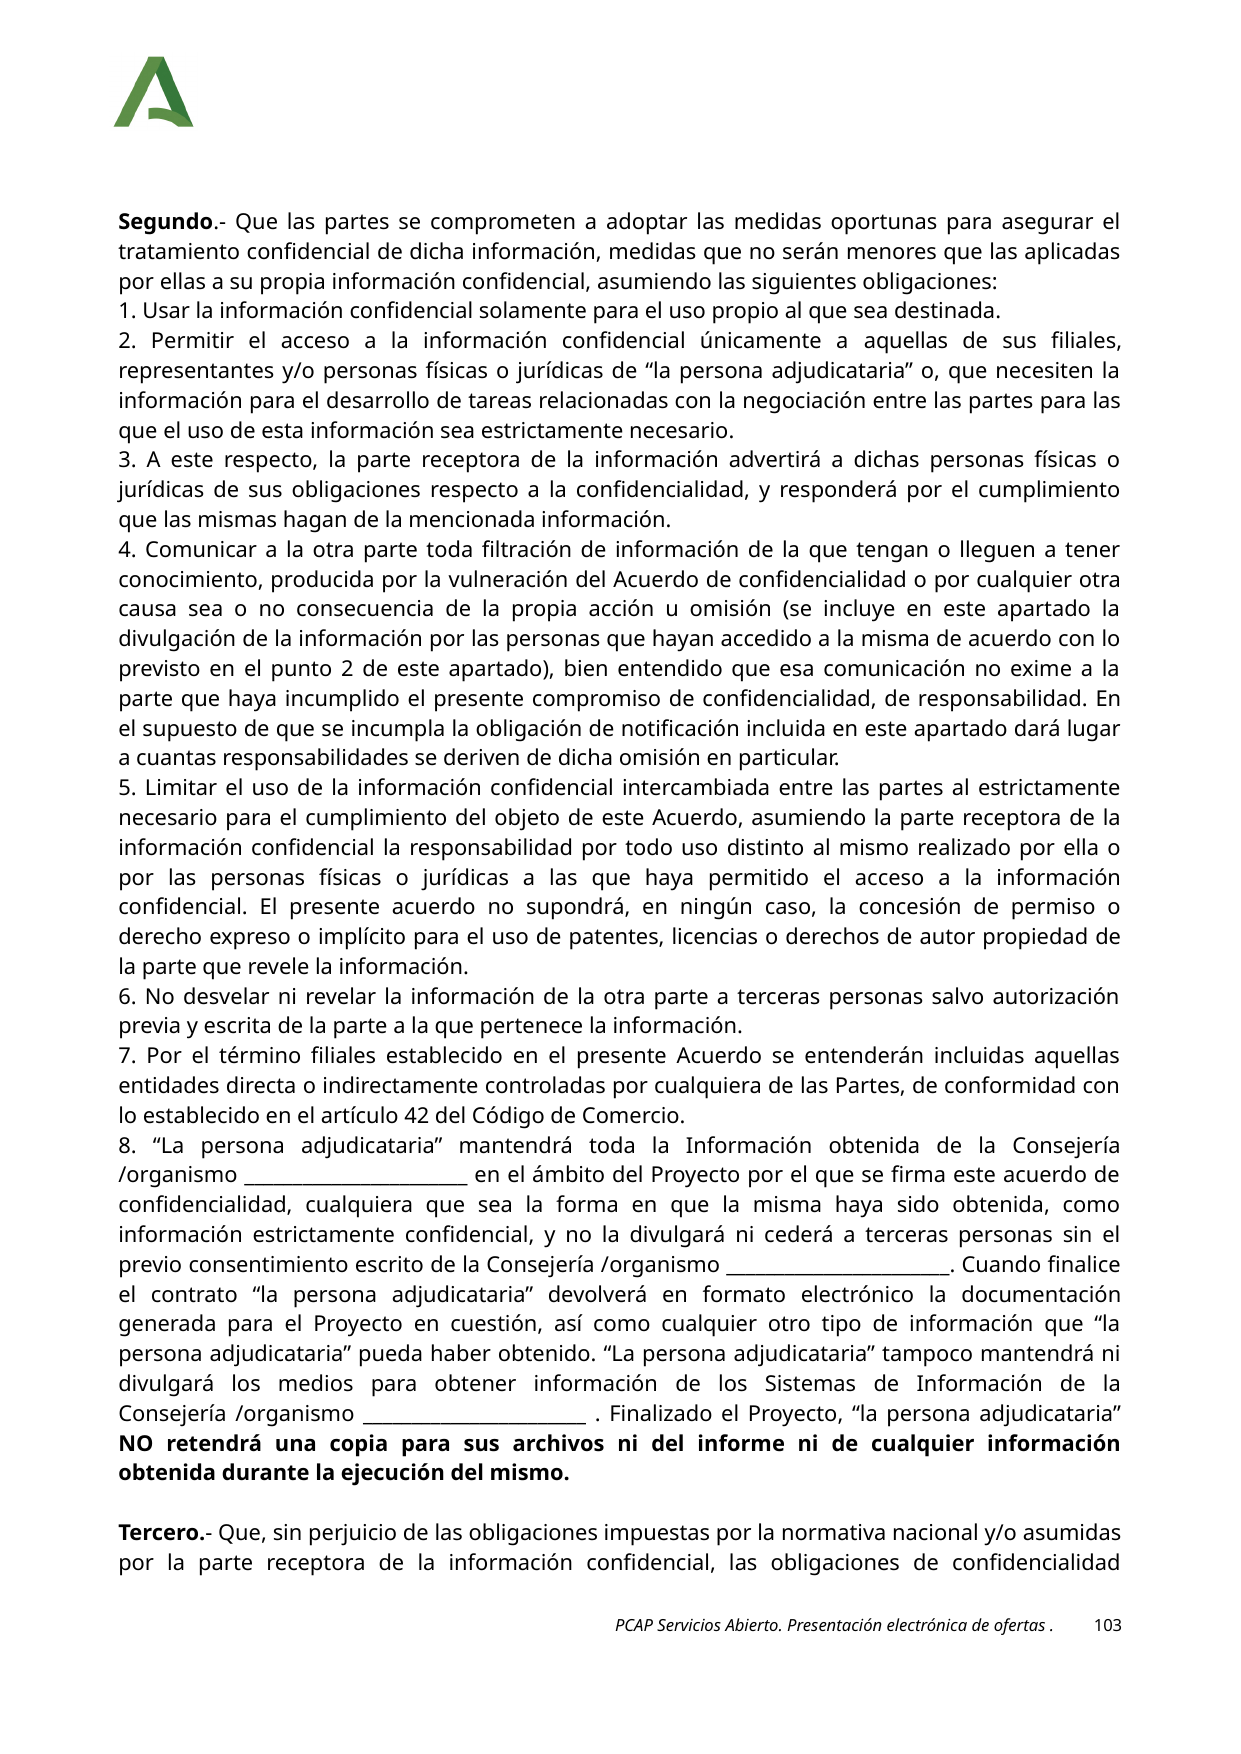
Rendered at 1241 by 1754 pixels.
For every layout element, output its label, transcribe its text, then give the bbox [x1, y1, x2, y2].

picture [109, 52, 198, 131]
text Tercero.- Que, sin perjuicio de las obligaciones impuestas por la normativa nacional y/o asumidas por la parte receptora de la información confidencial, las obligaciones de confidencialidad [118, 1517, 1122, 1577]
text 2. Permitir el acceso a la información confidencial únicamente a aquellas de sus filiales, representantes y/o personas físicas o jurídicas de “la persona adjudicataria” o, que necesiten la información para el desarrollo de tareas relacionadas con la negociación entre las partes para las que el uso de esta información sea estrictamente necesario. [118, 325, 1122, 444]
text 7. Por el término filiales establecido en el presente Acuerdo se entenderán incluidas aquellas entidades directa o indirectamente controladas por cualquiera de las Partes, de conformidad con lo establecido en el artículo 42 del Código de Comercio. [118, 1040, 1122, 1130]
text 4. Comunicar a la otra parte toda filtración de información de la que tengan o lleguen a tener conocimiento, producida por la vulneración del Acuerdo de confidencialidad o por cualquier otra causa sea o no consecuencia de la propia acción u omisión (se incluye en este apartado la divulgación de la información por las personas que hayan accedido a la misma de acuerdo con lo previsto en el punto 2 de este apartado), bien entendido que esa comunicación no exime a la parte que haya incumplido el presente compromiso de confidencialidad, de responsabilidad. En el supuesto de que se incumpla la obligación de notificación incluida en este apartado dará lugar a cuantas responsabilidades se deriven de dicha omisión en particular. [118, 534, 1122, 772]
text 1. Usar la información confidencial solamente para el uso propio al que sea destinada. [118, 296, 1122, 325]
text Segundo.- Que las partes se comprometen a adoptar las medidas oportunas para asegurar el tratamiento confidencial de dicha información, medidas que no serán menores que las aplicadas por ellas a su propia información confidencial, asumiendo las siguientes obligaciones: [118, 206, 1122, 296]
text 3. A este respecto, la parte receptora de la información advertirá a dichas personas físicas o jurídicas de sus obligaciones respecto a la confidencialidad, y responderá por el cumplimiento que las mismas hagan de la mencionada información. [118, 444, 1122, 534]
text 5. Limitar el uso de la información confidencial intercambiada entre las partes al estrictamente necesario para el cumplimiento del objeto de este Acuerdo, asumiendo la parte receptora de la información confidencial la responsabilidad por todo uso distinto al mismo realizado por ella o por las personas físicas o jurídicas a las que haya permitido el acceso a la información confidencial. El presente acuerdo no supondrá, en ningún caso, la concesión de permiso o derecho expreso o implícito para el uso de patentes, licencias o derechos de autor propiedad de la parte que revele la información. [118, 772, 1122, 981]
text 8. “La persona adjudicataria” mantendrá toda la Información obtenida de la Consejería /organismo _______________________ en el ámbito del Proyecto por el que se firma este acuerdo de confidencialidad, cualquiera que sea la forma en que la misma haya sido obtenida, como información estrictamente confidencial, y no la divulgará ni cederá a terceras personas sin el previo consentimiento escrito de la Consejería /organismo _______________________. Cuando finalice el contrato “la persona adjudicataria” devolverá en formato electrónico la documentación generada para el Proyecto en cuestión, así como cualquier otro tipo de información que “la persona adjudicataria” pueda haber obtenido. “La persona adjudicataria” tampoco mantendrá ni divulgará los medios para obtener información de los Sistemas de Información de la Consejería /organismo _______________________ . Finalizado el Proyecto, “la persona adjudicataria” NO retendrá una copia para sus archivos ni del informe ni de cualquier información obtenida durante la ejecución del mismo. [118, 1130, 1122, 1487]
text 6. No desvelar ni revelar la información de la otra parte a terceras personas salvo autorización previa y escrita de la parte a la que pertenece la información. [118, 981, 1122, 1040]
